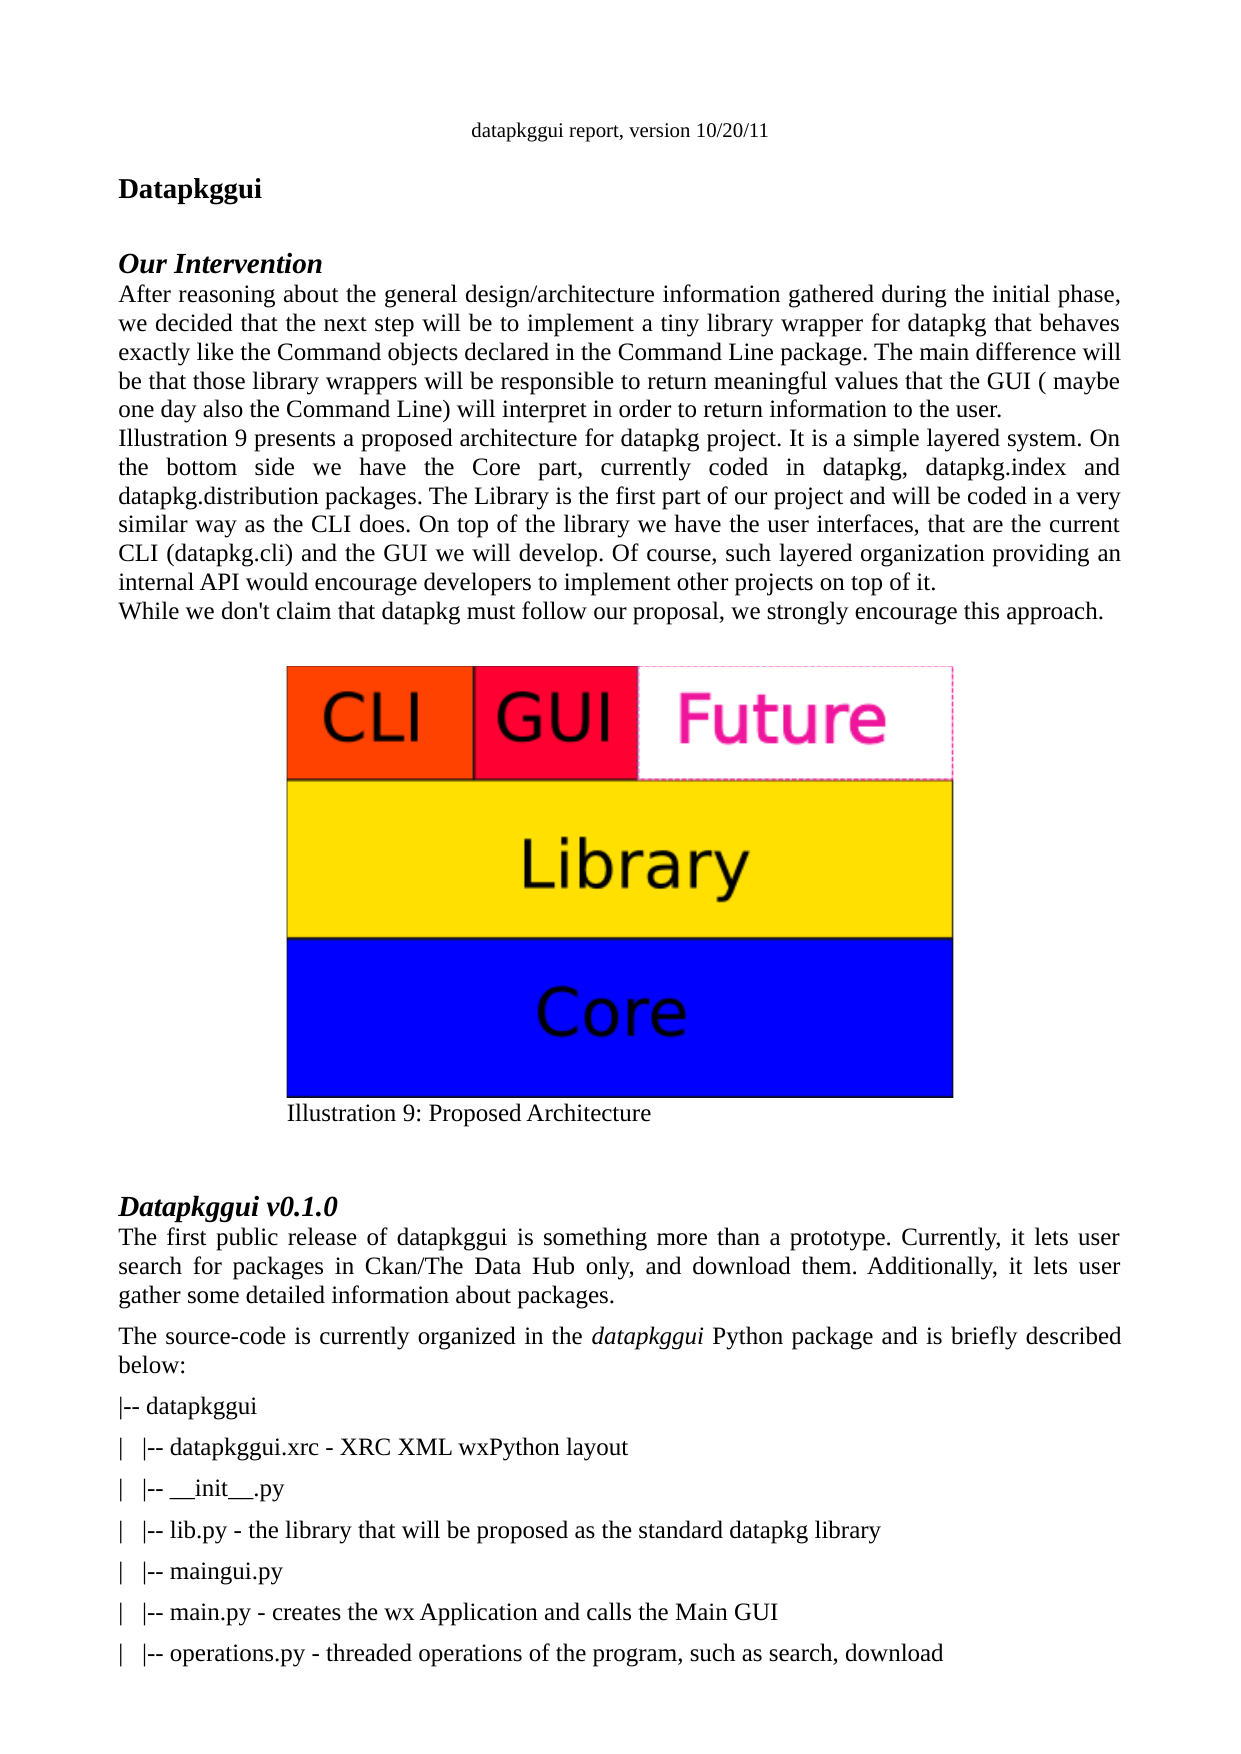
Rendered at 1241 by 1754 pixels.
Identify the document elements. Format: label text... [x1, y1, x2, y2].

text | |-- __init__.py [118, 1473, 1122, 1502]
text | |-- maingui.py [118, 1556, 1122, 1585]
text Illustration 9: Proposed Architecture [287, 1098, 953, 1126]
text Illustration 9 presents a proposed architecture for datapkg project. It is a simple layered system. On the bottom side we have the Core part, currently coded in datapkg, datapkg.index and datapkg.distribution packages. The Library is the first part of our project and will be coded in a very similar way as the CLI does. On top of the library we have the user interfaces, that are the current CLI (datapkg.cli) and the GUI we will develop. Of course, such layered organization providing an internal API would encourage developers to implement other projects on top of it. [118, 423, 1122, 596]
subtitle Datapkggui [118, 172, 1122, 205]
text While we don't claim that datapkg must follow our proposal, we strongly encourage this approach. [118, 596, 1122, 624]
picture [286, 666, 954, 1098]
text | |-- lib.py - the library that will be proposed as the standard datapkg library [118, 1515, 1122, 1543]
subtitle Our Intervention [118, 246, 1122, 279]
text | |-- datapkggui.xrc - XRC XML wxPython layout [118, 1432, 1122, 1461]
text | |-- operations.py - threaded operations of the program, such as search, download [118, 1638, 1122, 1667]
text After reasoning about the general design/architecture information gathered during the initial phase, we decided that the next step will be to implement a tiny library wrapper for datapkg that behaves exactly like the Command objects declared in the Command Line package. The main difference will be that those library wrappers will be responsible to return meaningful values that the GUI ( maybe one day also the Command Line) will interpret in order to return information to the user. [118, 279, 1122, 423]
text The source-code is currently organized in the datapkggui Python package and is briefly described below: [118, 1321, 1122, 1378]
text |-- datapkggui [118, 1391, 1122, 1420]
text The first public release of datapkggui is something more than a prototype. Currently, it lets user search for packages in Ckan/The Data Hub only, and download them. Additionally, it lets user gather some detailed information about packages. [118, 1222, 1122, 1308]
text | |-- main.py - creates the wx Application and calls the Main GUI [118, 1597, 1122, 1626]
subtitle Datapkggui v0.1.0 [118, 1189, 1122, 1222]
